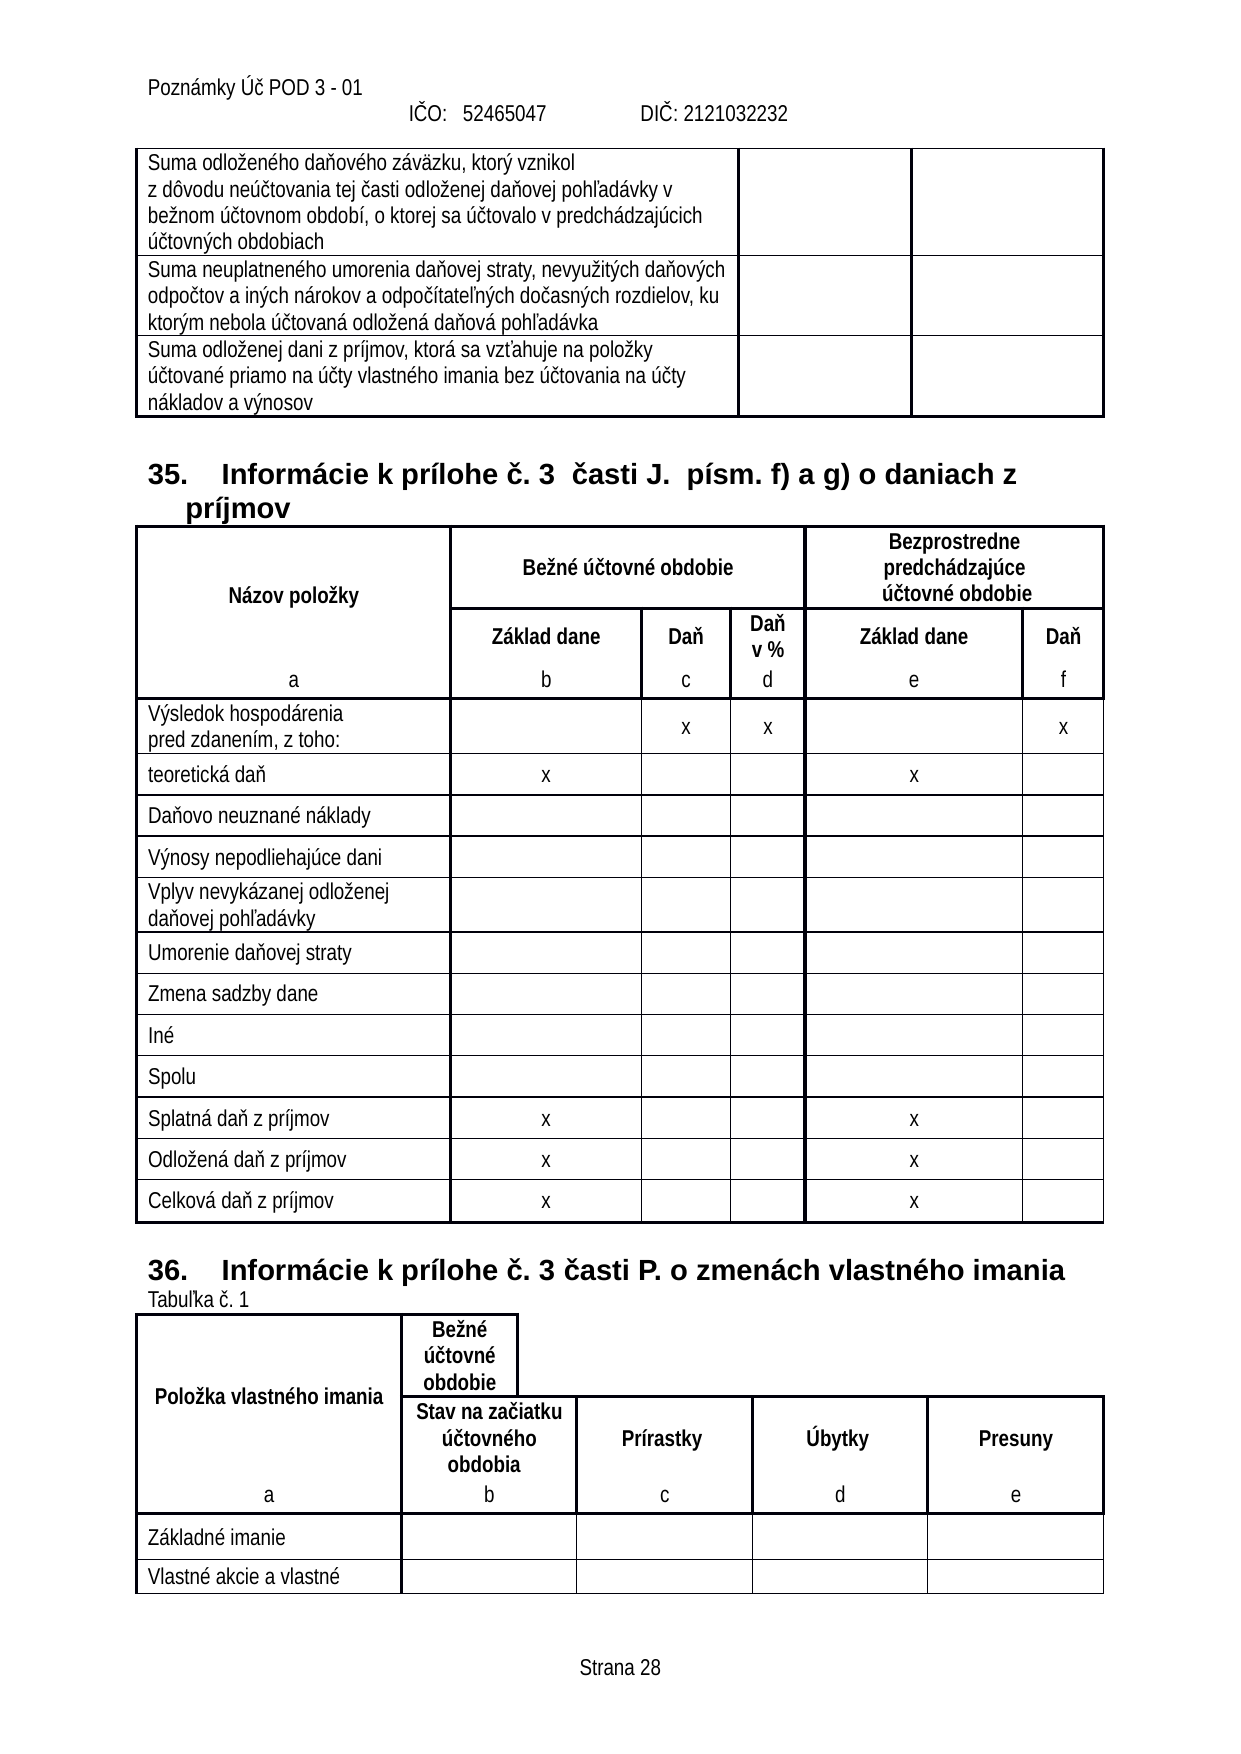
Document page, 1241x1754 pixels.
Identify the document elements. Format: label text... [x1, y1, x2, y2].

table_cell [642, 837, 730, 877]
table_cell [807, 974, 1022, 1014]
table_cell a [138, 1477, 400, 1512]
table_cell Umorenie daňovej straty [138, 933, 449, 972]
table_header Položka vlastného imania [138, 1316, 400, 1477]
table_cell [1023, 974, 1103, 1014]
table_cell x [452, 1139, 641, 1179]
table_cell d [732, 663, 803, 697]
table_cell [642, 878, 730, 931]
table_cell d [754, 1477, 926, 1512]
table_cell [753, 1560, 927, 1593]
table_cell Daň [643, 610, 729, 662]
table_cell [731, 1056, 803, 1096]
table_cell e [807, 663, 1021, 697]
table_cell [452, 796, 641, 835]
table_cell b [452, 663, 640, 697]
table_cell x [452, 754, 641, 794]
table_cell Výnosy nepodliehajúce dani [138, 837, 449, 877]
table_cell [807, 796, 1022, 835]
table_cell [642, 1098, 730, 1138]
table_cell Celková daň z príjmov [138, 1180, 449, 1221]
table_cell [642, 754, 730, 794]
table_cell Daňovo neuznané náklady [138, 796, 449, 835]
table_cell [807, 1056, 1022, 1096]
table_cell Daň v % [732, 610, 803, 662]
table_cell x [807, 1139, 1022, 1179]
table_cell Úbytky [754, 1398, 926, 1477]
table_cell [731, 1015, 803, 1055]
table_cell [1023, 1180, 1103, 1221]
table_cell [452, 700, 641, 753]
table_cell [731, 754, 803, 794]
table_cell Splatná daň z príjmov [138, 1098, 449, 1138]
table_cell [913, 149, 1102, 255]
table_cell x [642, 700, 730, 753]
table_cell [913, 336, 1102, 415]
table_cell [731, 837, 803, 877]
table_cell Vplyv nevykázanej odloženej daňovej pohľadávky [138, 878, 449, 931]
title Informácie k prílohe č. 3 časti J. písm. f) a g) o daniach z príjmov [148, 457, 1092, 524]
table_cell [731, 1180, 803, 1221]
table_cell [1023, 1015, 1103, 1055]
table_cell [1023, 754, 1103, 794]
table_cell Suma odloženého daňového záväzku, ktorý vznikol z dôvodu neúčtovania tej časti odloženej daňovej pohľadávky v bežnom účtovnom období, o ktorej sa účtovalo v predchádzajúcich účtovných obdobiach [138, 149, 737, 255]
table_cell [642, 1056, 730, 1096]
table_cell x [807, 754, 1022, 794]
table_cell Suma neuplatneného umorenia daňovej straty, nevyužitých daňových odpočtov a iných nárokov a odpočítateľných dočasných rozdielov, ku ktorým nebola účtovaná odložená daňová pohľadávka [138, 256, 737, 335]
table_cell [928, 1560, 1103, 1593]
table_cell [642, 1015, 730, 1055]
table_cell [452, 933, 641, 972]
table_cell [807, 1015, 1022, 1055]
text Tabuľka č. 1 [148, 1286, 1092, 1313]
table_cell [1023, 837, 1103, 877]
table_cell Presuny [929, 1398, 1102, 1477]
table_cell [731, 796, 803, 835]
table_cell [1023, 933, 1103, 972]
table_cell Základ dane [807, 610, 1021, 662]
table_cell [807, 933, 1022, 972]
table_cell [577, 1560, 752, 1593]
table_cell [452, 974, 641, 1014]
table_cell [807, 837, 1022, 877]
table_cell [1023, 1056, 1103, 1096]
table_cell [642, 933, 730, 972]
table_cell [452, 1056, 641, 1096]
table_cell [452, 878, 641, 931]
table_cell [731, 933, 803, 972]
table_cell e [929, 1477, 1102, 1512]
table_cell [642, 1180, 730, 1221]
table_cell a [138, 663, 449, 697]
table_header Bezprostredne predchádzajúce účtovné obdobie [807, 528, 1102, 607]
table_cell b [403, 1477, 575, 1512]
table_cell f [1024, 663, 1102, 697]
table_cell teoretická daň [138, 754, 449, 794]
table_cell x [807, 1098, 1022, 1138]
table_cell [1023, 796, 1103, 835]
table_cell [928, 1515, 1103, 1559]
table_header Bežné účtovné obdobie [452, 528, 803, 607]
table_cell [452, 837, 641, 877]
table_cell [642, 974, 730, 1014]
table_cell [403, 1515, 576, 1559]
table_cell c [643, 663, 729, 697]
table_cell Výsledok hospodárenia pred zdanením, z toho: [138, 700, 449, 753]
table_cell x [452, 1098, 641, 1138]
table_cell [753, 1515, 927, 1559]
table_cell [740, 149, 910, 255]
table_cell x [731, 700, 803, 753]
table_cell [913, 256, 1102, 335]
table_cell [807, 700, 1022, 753]
table_cell [642, 1139, 730, 1179]
table_cell Daň [1024, 610, 1102, 662]
table_header Bežné účtovné obdobie [403, 1316, 516, 1395]
table_cell [731, 1098, 803, 1138]
table_cell Odložená daň z príjmov [138, 1139, 449, 1179]
table_cell [731, 878, 803, 931]
title Informácie k prílohe č. 3 časti P. o zmenách vlastného imania [148, 1253, 1092, 1286]
table_cell Iné [138, 1015, 449, 1055]
table_cell [740, 336, 910, 415]
table_cell [1023, 1139, 1103, 1179]
table_cell Stav na začiatku účtovného obdobia [403, 1398, 575, 1477]
table_cell Vlastné akcie a vlastné [138, 1560, 400, 1593]
table_cell Prírastky [578, 1398, 751, 1477]
table_cell [740, 256, 910, 335]
table_cell [1023, 878, 1103, 931]
table_cell [731, 1139, 803, 1179]
table_cell [403, 1560, 576, 1593]
table_cell [731, 974, 803, 1014]
table_cell Základ dane [452, 610, 640, 662]
table_cell Suma odloženej dani z príjmov, ktorá sa vzťahuje na položky účtované priamo na účty vlastného imania bez účtovania na účty nákladov a výnosov [138, 336, 737, 415]
table_cell c [578, 1477, 751, 1512]
table_cell x [807, 1180, 1022, 1221]
table_header Názov položky [138, 528, 449, 662]
table_cell [577, 1515, 752, 1559]
table_cell [642, 796, 730, 835]
table_cell x [1023, 700, 1103, 753]
table_cell Zmena sadzby dane [138, 974, 449, 1014]
table_cell Spolu [138, 1056, 449, 1096]
table_cell [452, 1015, 641, 1055]
table_cell x [452, 1180, 641, 1221]
table_cell Základné imanie [138, 1515, 400, 1559]
table_cell [807, 878, 1022, 931]
table_cell [1023, 1098, 1103, 1138]
